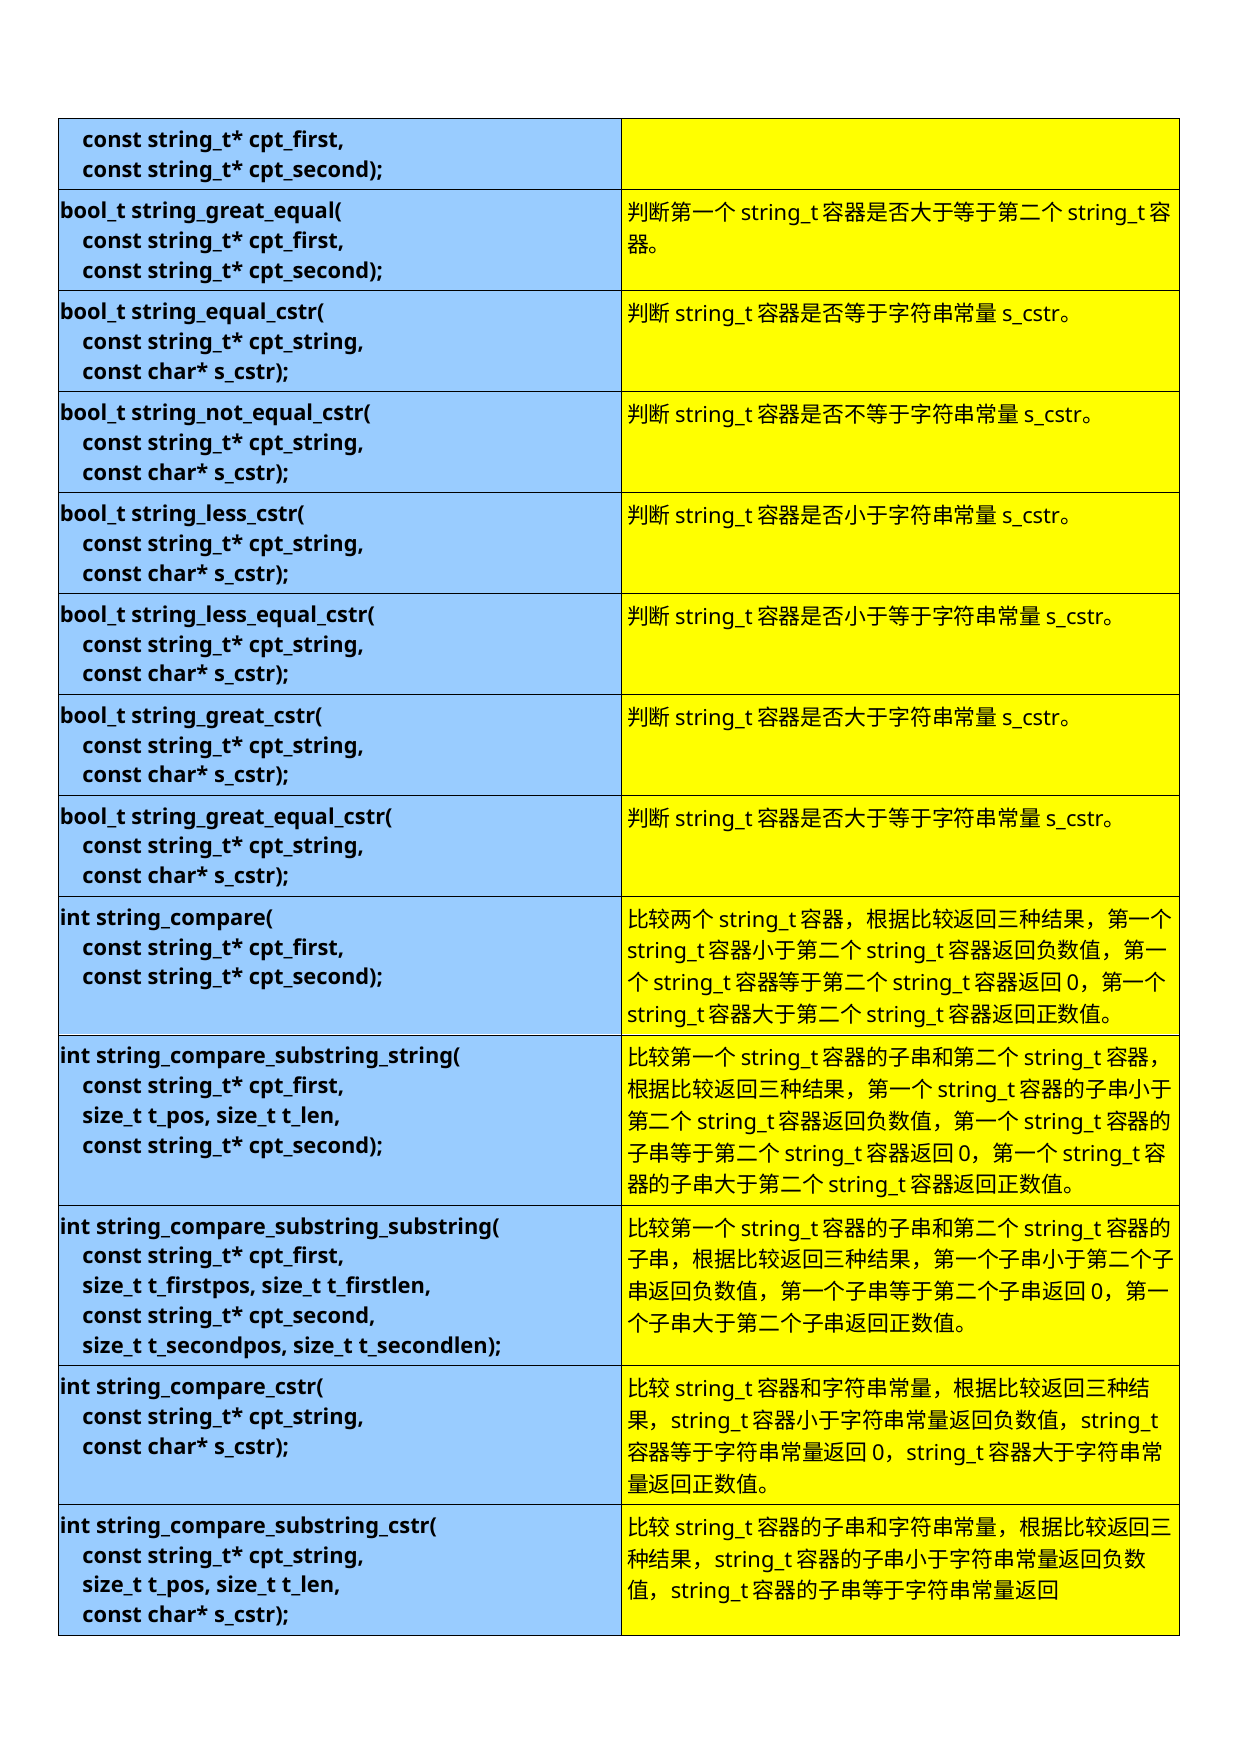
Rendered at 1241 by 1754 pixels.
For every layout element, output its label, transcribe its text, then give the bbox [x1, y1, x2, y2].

table_cell bool_t string_less_equal_cstr( const string_t* cpt_string, const char* s_cstr); [59, 594, 621, 694]
table_cell 比较第一个string_t容器的子串和第二个string_t容器，根据比较返回三种结果，第一个string_t容器的子串小于第二个string_t容器返回负数值，第一个string_t容器的子串等于第二个string_t容器返回0，第一个string_t容器的子串大于第二个string_t容器返回正数值。 [622, 1036, 1179, 1205]
table_cell int string_compare_substring_substring( const string_t* cpt_first, size_t t_firstpos, size_t t_firstlen, const string_t* cpt_second, size_t t_secondpos, size_t t_secondlen); [59, 1206, 621, 1365]
table_cell [622, 119, 1179, 189]
table_cell 判断第一个string_t容器是否大于等于第二个string_t容器。 [622, 190, 1179, 290]
table_cell bool_t string_equal_cstr( const string_t* cpt_string, const char* s_cstr); [59, 291, 621, 391]
table_cell 判断string_t容器是否小于等于字符串常量s_cstr。 [622, 594, 1179, 694]
table_cell 比较两个string_t容器，根据比较返回三种结果，第一个string_t容器小于第二个string_t容器返回负数值，第一个string_t容器等于第二个string_t容器返回0，第一个string_t容器大于第二个string_t容器返回正数值。 [622, 897, 1179, 1034]
table_cell int string_compare_substring_string( const string_t* cpt_first, size_t t_pos, size_t t_len, const string_t* cpt_second); [59, 1036, 621, 1205]
table_cell 比较string_t容器和字符串常量，根据比较返回三种结果，string_t容器小于字符串常量返回负数值，string_t容器等于字符串常量返回0，string_t容器大于字符串常量返回正数值。 [622, 1366, 1179, 1504]
table_cell int string_compare_cstr( const string_t* cpt_string, const char* s_cstr); [59, 1366, 621, 1504]
table_cell bool_t string_not_equal_cstr( const string_t* cpt_string, const char* s_cstr); [59, 392, 621, 492]
table_cell 判断string_t容器是否大于字符串常量s_cstr。 [622, 695, 1179, 795]
table_cell 判断string_t容器是否小于字符串常量s_cstr。 [622, 493, 1179, 593]
table_cell const string_t* cpt_first, const string_t* cpt_second); [59, 119, 621, 189]
table_cell bool_t string_great_cstr( const string_t* cpt_string, const char* s_cstr); [59, 695, 621, 795]
table_cell int string_compare( const string_t* cpt_first, const string_t* cpt_second); [59, 897, 621, 1034]
table_cell bool_t string_great_equal( const string_t* cpt_first, const string_t* cpt_second); [59, 190, 621, 290]
table_cell 判断string_t容器是否不等于字符串常量s_cstr。 [622, 392, 1179, 492]
table_cell 判断string_t容器是否大于等于字符串常量s_cstr。 [622, 796, 1179, 896]
table_cell 比较第一个string_t容器的子串和第二个string_t容器的子串，根据比较返回三种结果，第一个子串小于第二个子串返回负数值，第一个子串等于第二个子串返回0，第一个子串大于第二个子串返回正数值。 [622, 1206, 1179, 1365]
table_cell int string_compare_substring_cstr( const string_t* cpt_string, size_t t_pos, size_t t_len, const char* s_cstr); [59, 1505, 621, 1635]
table_cell bool_t string_great_equal_cstr( const string_t* cpt_string, const char* s_cstr); [59, 796, 621, 896]
table_cell bool_t string_less_cstr( const string_t* cpt_string, const char* s_cstr); [59, 493, 621, 593]
table_cell 比较string_t容器的子串和字符串常量，根据比较返回三种结果，string_t容器的子串小于字符串常量返回负数值，string_t容器的子串等于字符串常量返回 [622, 1505, 1179, 1635]
table_cell 判断string_t容器是否等于字符串常量s_cstr。 [622, 291, 1179, 391]
